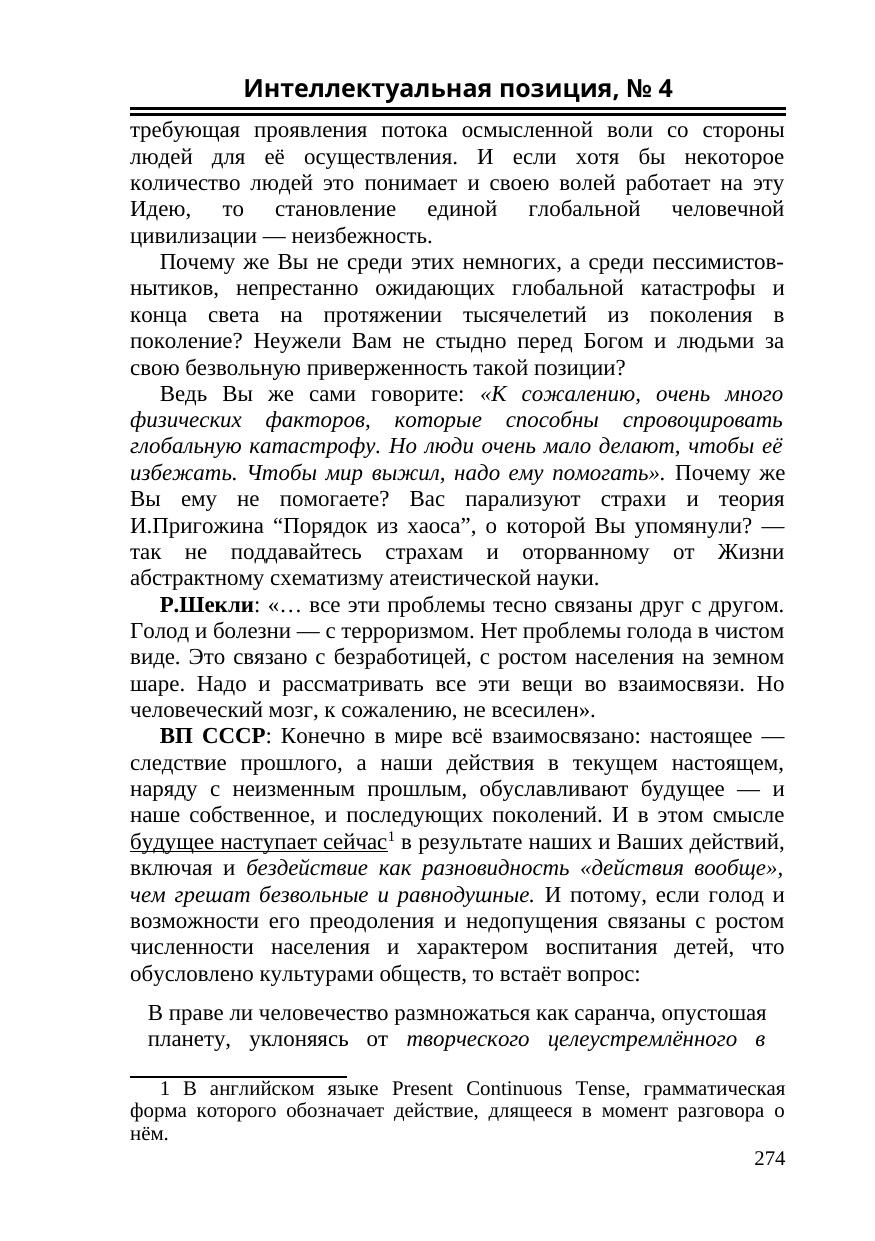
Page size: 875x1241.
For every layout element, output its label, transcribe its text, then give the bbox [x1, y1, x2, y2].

text ВП СССР: Конечно в мире всё взаимосвязано: настоящее — следствие прошлого, а наши действия в текущем настоящем, наряду с неизменным прошлым, обуславливают будущее — и наше собственное, и последующих поколений. И в этом смысле будущее наступает сейчас в результате наших и Ваших действий, включая и бездействие как разновидность «дейст­вия вообще», чем грешат безвольные и равнодушные. И потому, если голод и возможности его преодоления и недопущения связаны с ростом численности населения и характером воспитания детей, что обусловлено культурами обществ, то встаёт вопрос: [130, 722, 786, 986]
text требующая проявления потока осмысленной воли со стороны людей для её осуществления. И если хотя бы некоторое количество людей это понимает и своею волей работает на эту Идею, то становление единой глобальной человечной цивилизации — неизбежность. [130, 116, 786, 248]
text Р.Шекли: «… все эти проблемы тесно связаны друг с другом. Голод и болезни — с терроризмом. Нет проблемы голода в чистом виде. Это связано с безработицей, с ростом населения на земном шаре. Надо и рассматривать все эти вещи во взаимосвязи. Но человеческий мозг, к сожалению, не всесилен». [130, 591, 786, 722]
text Ведь Вы же сами говорите: «К сожалению, очень много физических факторов, которые способны спровоцировать глобальную катастрофу. Но люди очень мало делают, чтобы её избежать. Чтобы мир выжил, надо ему помогать». Почему же Вы ему не помогаете? Вас парализуют страхи и теория И.Пригожина “Порядок из хаоса”, о которой Вы упомянули? — так не поддавайтесь страхам и оторванному от Жизни абстрактному схематизму атеистической науки. [130, 380, 786, 591]
text В английском языке Present Continuous Tense, грамматическая форма которого обозначает действие, длящееся в момент разговора о нём. [130, 1077, 786, 1145]
text В праве ли человечество размножаться как саранча, опустошая планету, уклоняясь от творческого целеустремлённого в [148, 998, 768, 1051]
text Почему же Вы не среди этих немногих, а среди пессимистов-нытиков, непрестанно ожидающих глобальной катастрофы и конца света на протяжении тысячелетий из поколения в поколение? Неужели Вам не стыдно перед Богом и людьми за свою безвольную приверженность такой позиции? [130, 248, 786, 380]
